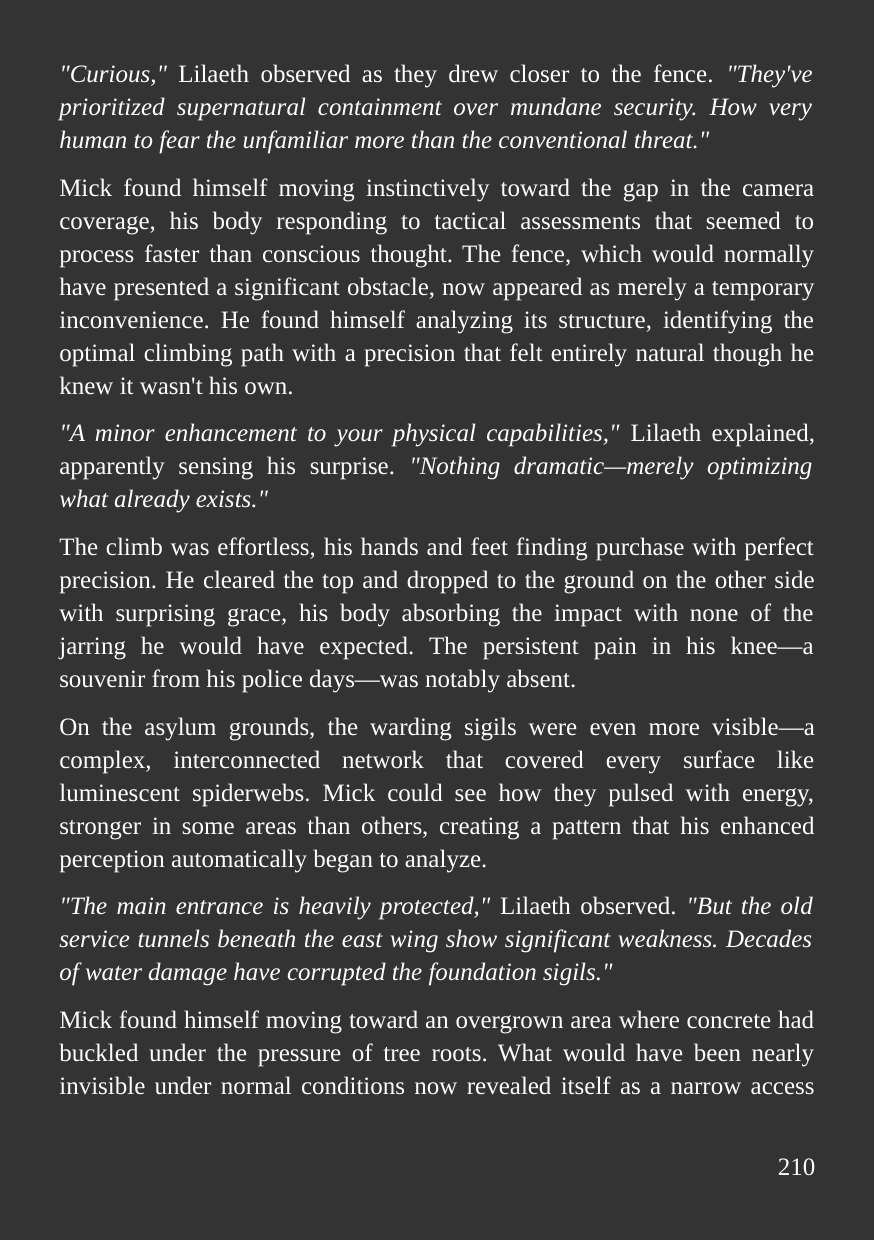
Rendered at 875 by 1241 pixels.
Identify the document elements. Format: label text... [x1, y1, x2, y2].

text "The main entrance is heavily protected," Lilaeth observed. "But the old service tunnels beneath the east wing show significant weakness. Decades of water damage have corrupted the foundation sigils." [59, 891, 815, 986]
text Mick found himself moving instinctively toward the gap in the camera coverage, his body responding to tactical assessments that seemed to process faster than conscious thought. The fence, which would normally have presented a significant obstacle, now appeared as merely a temporary inconvenience. He found himself analyzing its structure, identifying the optimal climbing path with a precision that felt entirely natural though he knew it wasn't his own. [59, 173, 815, 399]
text On the asylum grounds, the warding sigils were even more visible—a complex, interconnected network that covered every surface like luminescent spiderwebs. Mick could see how they pulsed with energy, stronger in some areas than others, creating a pattern that his enhanced perception automatically began to analyze. [59, 712, 815, 873]
text "Curious," Lilaeth observed as they drew closer to the fence. "They've prioritized supernatural containment over mundane security. How very human to fear the unfamiliar more than the conventional threat." [59, 59, 815, 154]
text The climb was effortless, his hands and feet finding purchase with perfect precision. He cleared the top and dropped to the ground on the other side with surprising grace, his body absorbing the impact with none of the jarring he would have expected. The persistent pain in his knee—a souvenir from his police days—was notably absent. [59, 532, 815, 693]
text "A minor enhancement to your physical capabilities," Lilaeth explained, apparently sensing his surprise. "Nothing dramatic—merely optimizing what already exists." [59, 418, 815, 513]
text Mick found himself moving toward an overgrown area where concrete had buckled under the pressure of tree roots. What would have been nearly invisible under normal conditions now revealed itself as a narrow access [59, 1005, 815, 1100]
